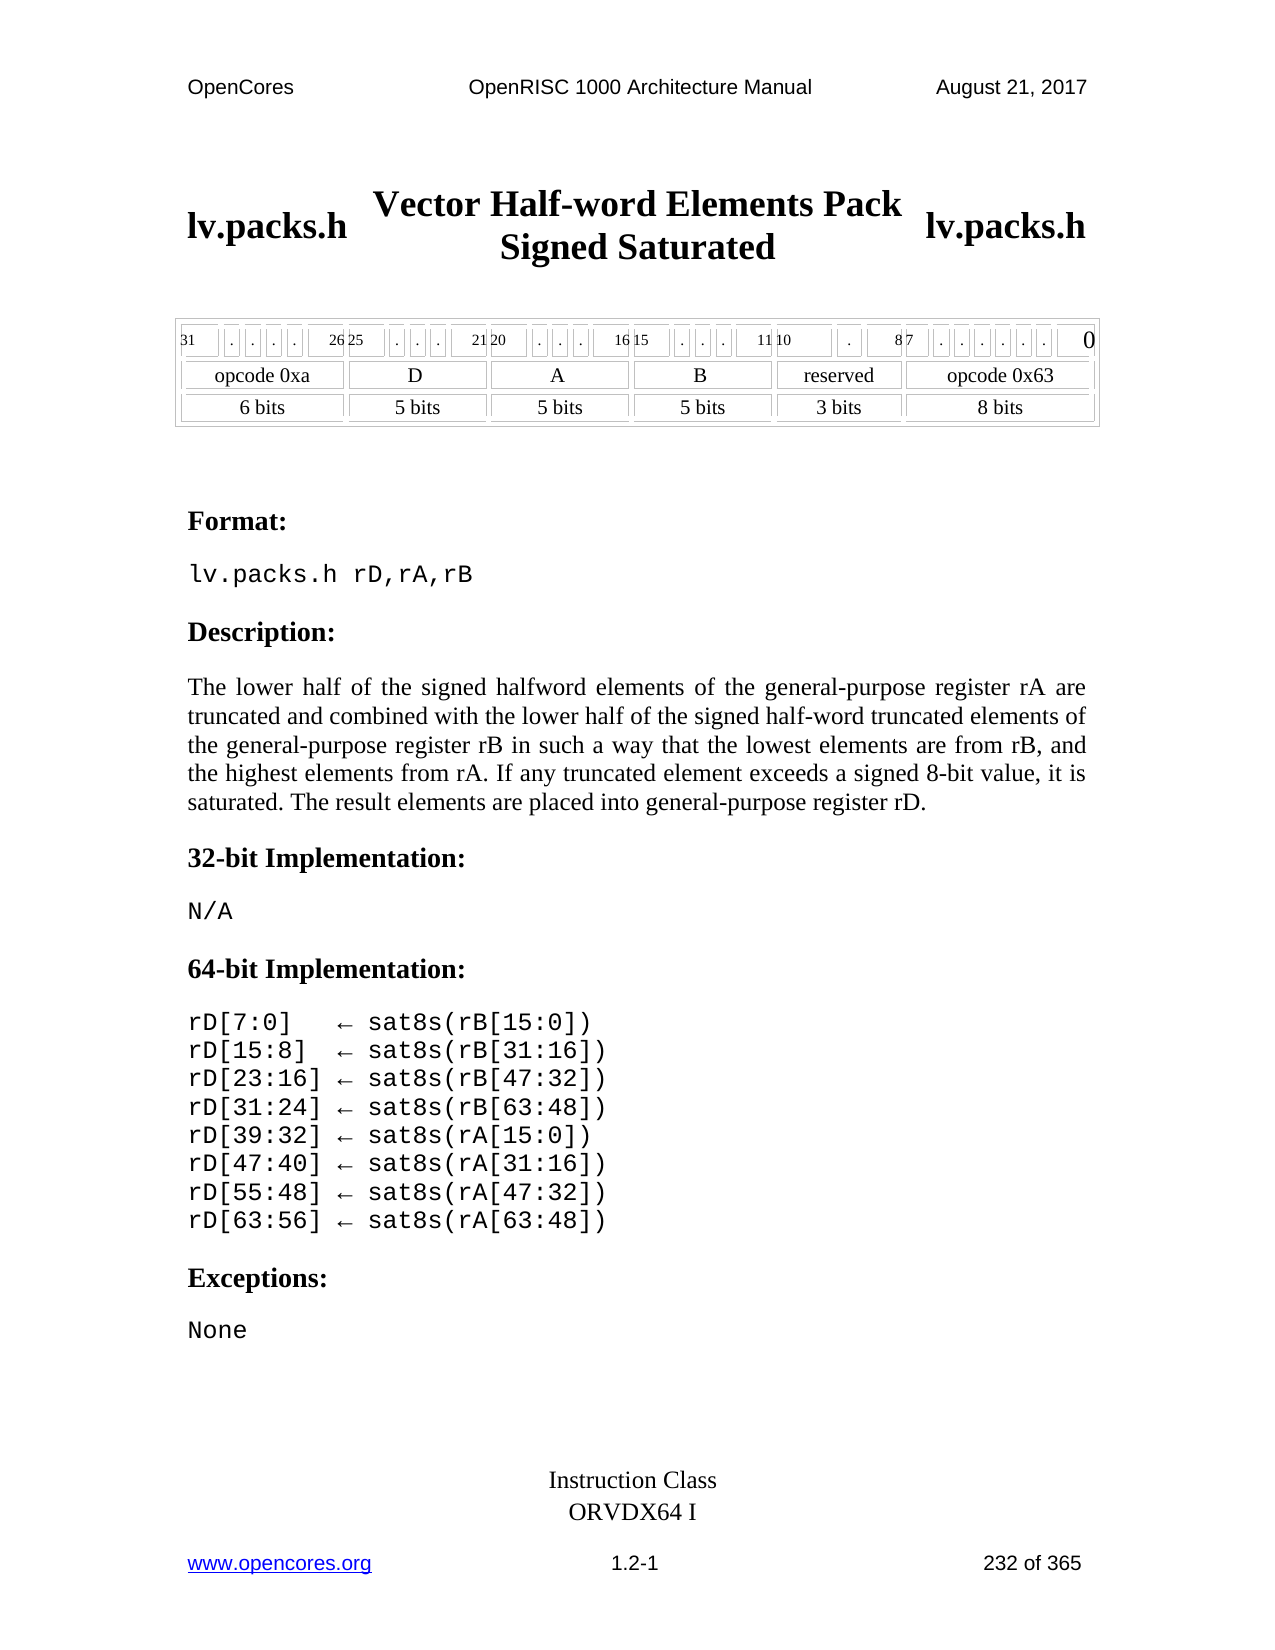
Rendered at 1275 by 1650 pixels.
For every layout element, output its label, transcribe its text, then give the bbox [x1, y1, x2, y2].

text lv.packs.h rD,rA,rB [187, 561, 1087, 590]
text None [187, 1318, 1087, 1346]
text Format: [187, 504, 1087, 536]
text Description: [187, 615, 1087, 647]
text Exceptions: [187, 1261, 1087, 1293]
text N/A [187, 898, 1087, 927]
text rD[7:0] ← sat8s(rB[15:0]) rD[15:8] ← sat8s(rB[31:16]) rD[23:16] ← sat8s(rB[47:32]) rD[31:24] ← sat8s(rB[63:48]) rD[39:32] ← sat8s(rA[15:0]) rD[47:40] ← sat8s(rA[31:16]) rD[55:48] ← sat8s(rA[47:32]) rD[63:56] ← sat8s(rA[63:48]) [187, 1009, 1087, 1236]
text 32-bit Implementation: [187, 841, 1087, 873]
text The lower half of the signed halfword elements of the general-purpose register rA are truncated and combined with the lower half of the signed half-word truncated elements of the general-purpose register rB in such a way that the lowest elements are from rB, and the highest elements from rA. If any truncated element exceeds a signed 8-bit value, it is saturated. The result elements are placed into general-purpose register rD. [187, 672, 1087, 816]
text 64-bit Implementation: [187, 952, 1087, 984]
